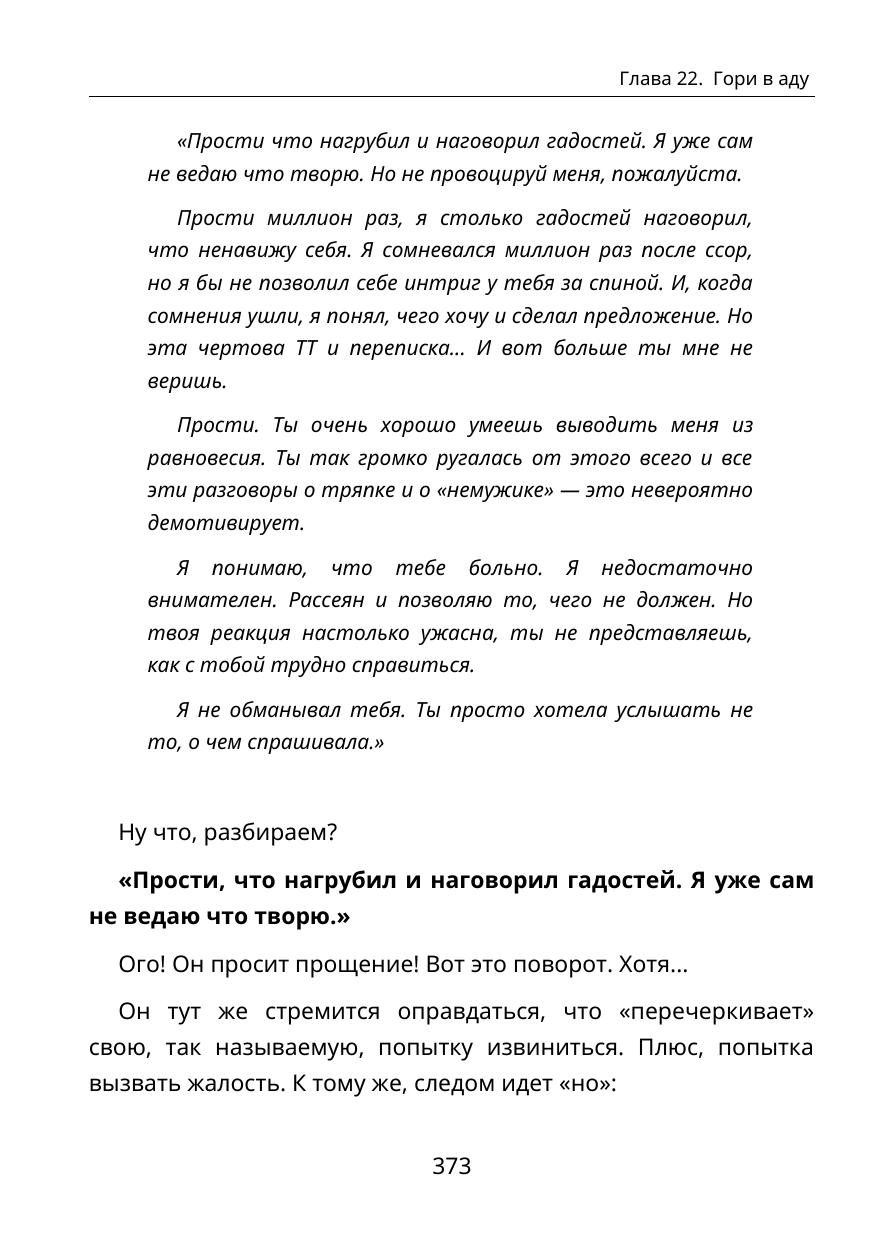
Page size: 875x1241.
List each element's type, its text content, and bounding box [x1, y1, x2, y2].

text Прости. Ты очень хорошо умеешь выводить меня из равновесия. Ты так громко ругалась от этого всего и все эти разговоры о тряпке и о «немужике» — это невероятно демотивирует. [147, 410, 756, 537]
text Ого! Он просит прощение! Вот это поворот. Хотя... [88, 947, 815, 979]
text Я не обманывал тебя. Ты просто хотела услышать не то, о чем спрашивала.» [147, 695, 756, 756]
text Ну что, разбираем? [88, 816, 815, 847]
text Я понимаю, что тебе больно. Я недостаточно внимателен. Рассеян и позволяю то, чего не должен. Но твоя реакция настолько ужасна, ты не представляешь, как с тобой трудно справиться. [147, 553, 756, 679]
text Он тут же стремится оправдаться, что «перечеркивает» свою, так называемую, попытку извиниться. Плюс, попытка вызвать жалость. К тому же, следом идет «но»: [88, 995, 815, 1098]
text «Прости, что нагрубил и наговорил гадостей. Я уже сам не ведаю что творю.» [88, 864, 815, 931]
text Прости миллион раз, я столько гадостей наговорил, что ненавижу себя. Я сомневался миллион раз после ссор, но я бы не позволил себе интриг у тебя за спиной. И, когда сомнения ушли, я понял, чего хочу и сделал предложение. Но эта чертова ТТ и переписка... И вот больше ты мне не веришь. [147, 203, 756, 394]
text «Прости что нагрубил и наговорил гадостей. Я уже сам не ведаю что творю. Но не провоцируй меня, пожалуйста. [147, 126, 756, 187]
